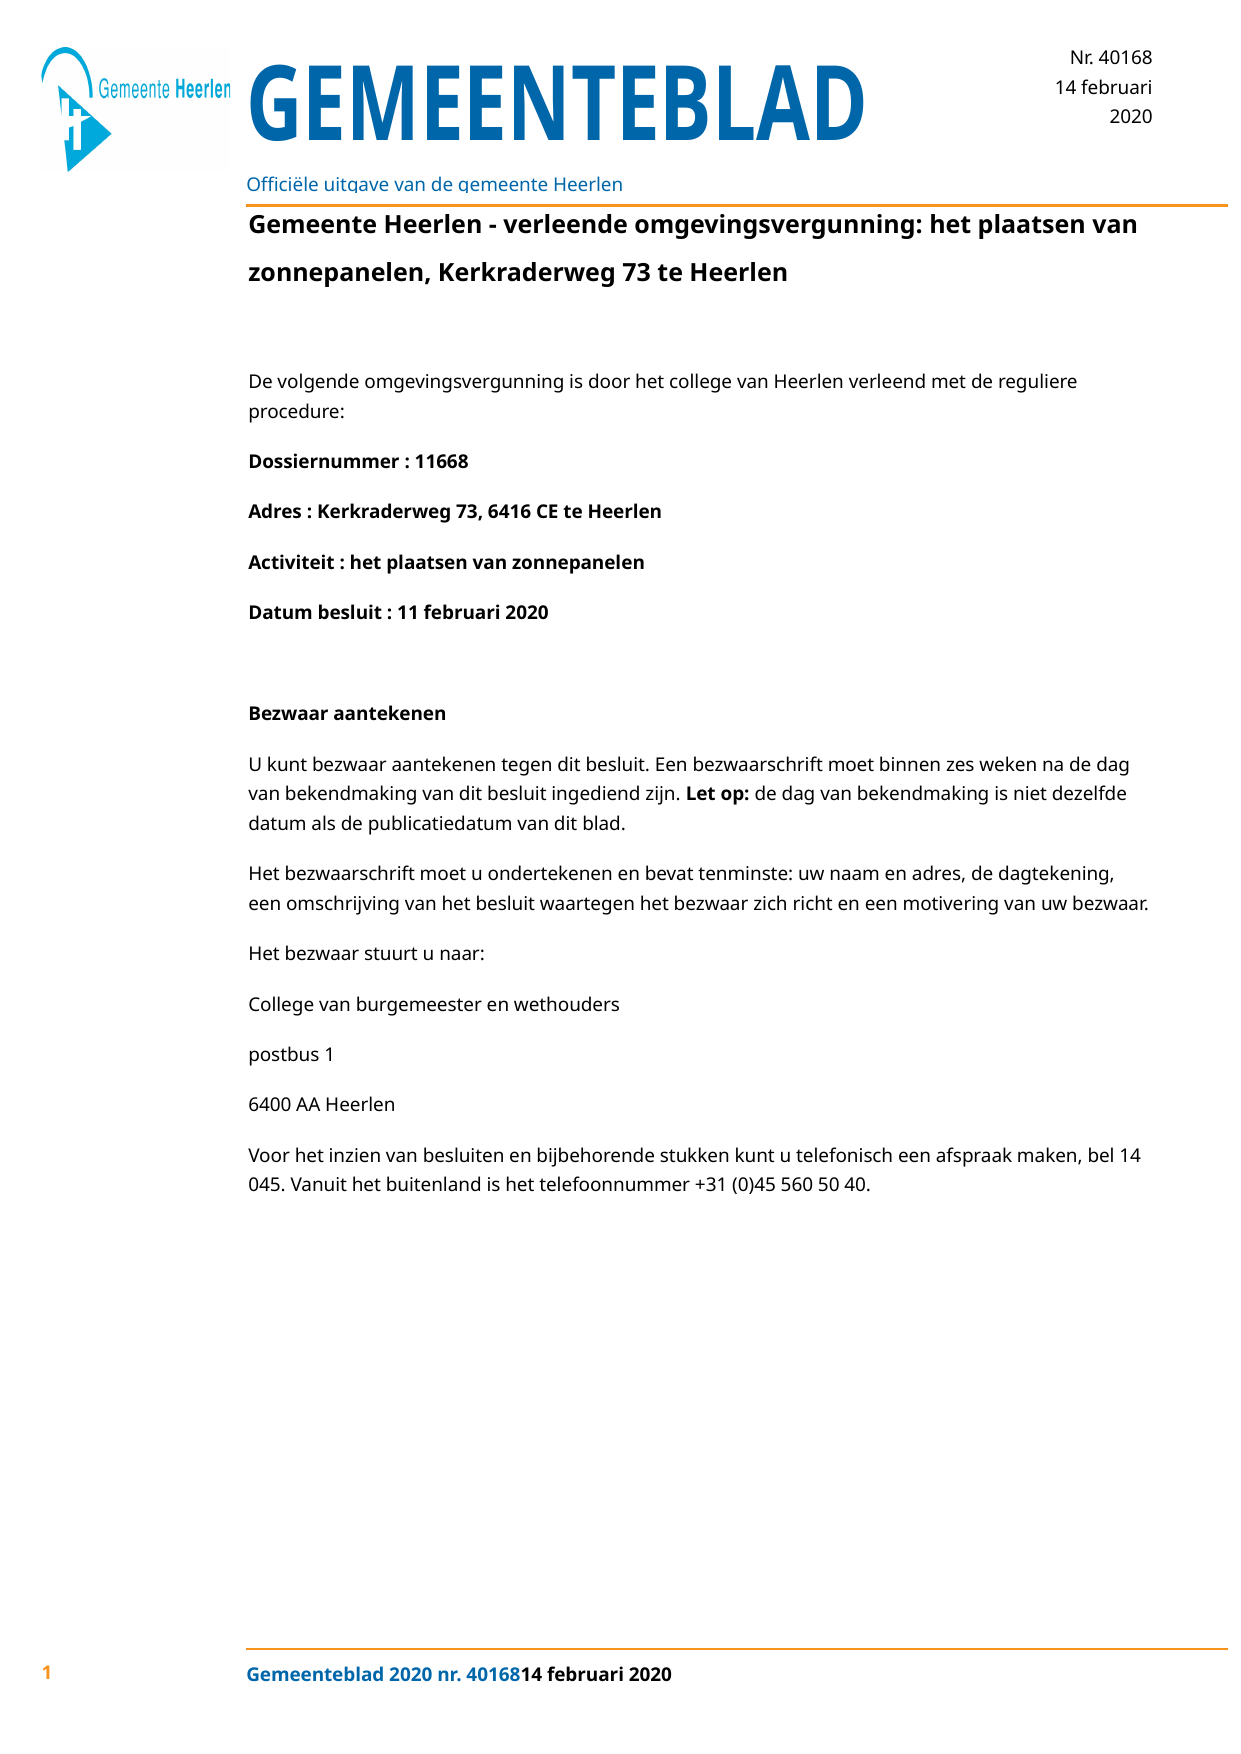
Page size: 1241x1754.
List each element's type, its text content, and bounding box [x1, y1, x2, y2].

text U kunt bezwaar aantekenen tegen dit besluit. Een bezwaarschrift moet binnen zes weken na de dag van bekendmaking van dit besluit ingediend zijn. Let op: de dag van bekendmaking is niet dezelfde datum als de publicatiedatum van dit blad. [248, 751, 1152, 836]
text Het bezwaar stuurt u naar: [248, 940, 1152, 966]
picture [41, 47, 59, 70]
text Dossiernummer : 11668 [248, 448, 1152, 474]
text Adres : Kerkraderweg 73, 6416 CE te Heerlen [248, 499, 1152, 524]
text Het bezwaarschrift moet u ondertekenen en bevat tenminste: uw naam en adres, de dagtekening, een omschrijving van het besluit waartegen het bezwaar zich richt en een motivering van uw bezwaar. [248, 860, 1152, 916]
picture [41, 47, 231, 172]
text Datum besluit : 11 februari 2020 [248, 599, 1152, 625]
text 6400 AA Heerlen [248, 1092, 1152, 1117]
text Gemeente Heerlen - verleende omgevingsvergunning: het plaatsen van zonnepanelen, Kerkraderweg 73 te Heerlen [248, 207, 1152, 288]
text Bezwaar aantekenen [248, 700, 1152, 726]
text Voor het inzien van besluiten en bijbehorende stukken kunt u telefonisch een afspraak maken, bel 14 045. Vanuit het buitenland is het telefoonnummer +31 (0)45 560 50 40. [248, 1142, 1152, 1197]
text College van burgemeester en wethouders [248, 991, 1152, 1017]
text De volgende omgevingsvergunning is door het college van Heerlen verleend met de reguliere procedure: [248, 368, 1152, 424]
text Activiteit : het plaatsen van zonnepanelen [248, 549, 1152, 575]
text postbus 1 [248, 1041, 1152, 1067]
